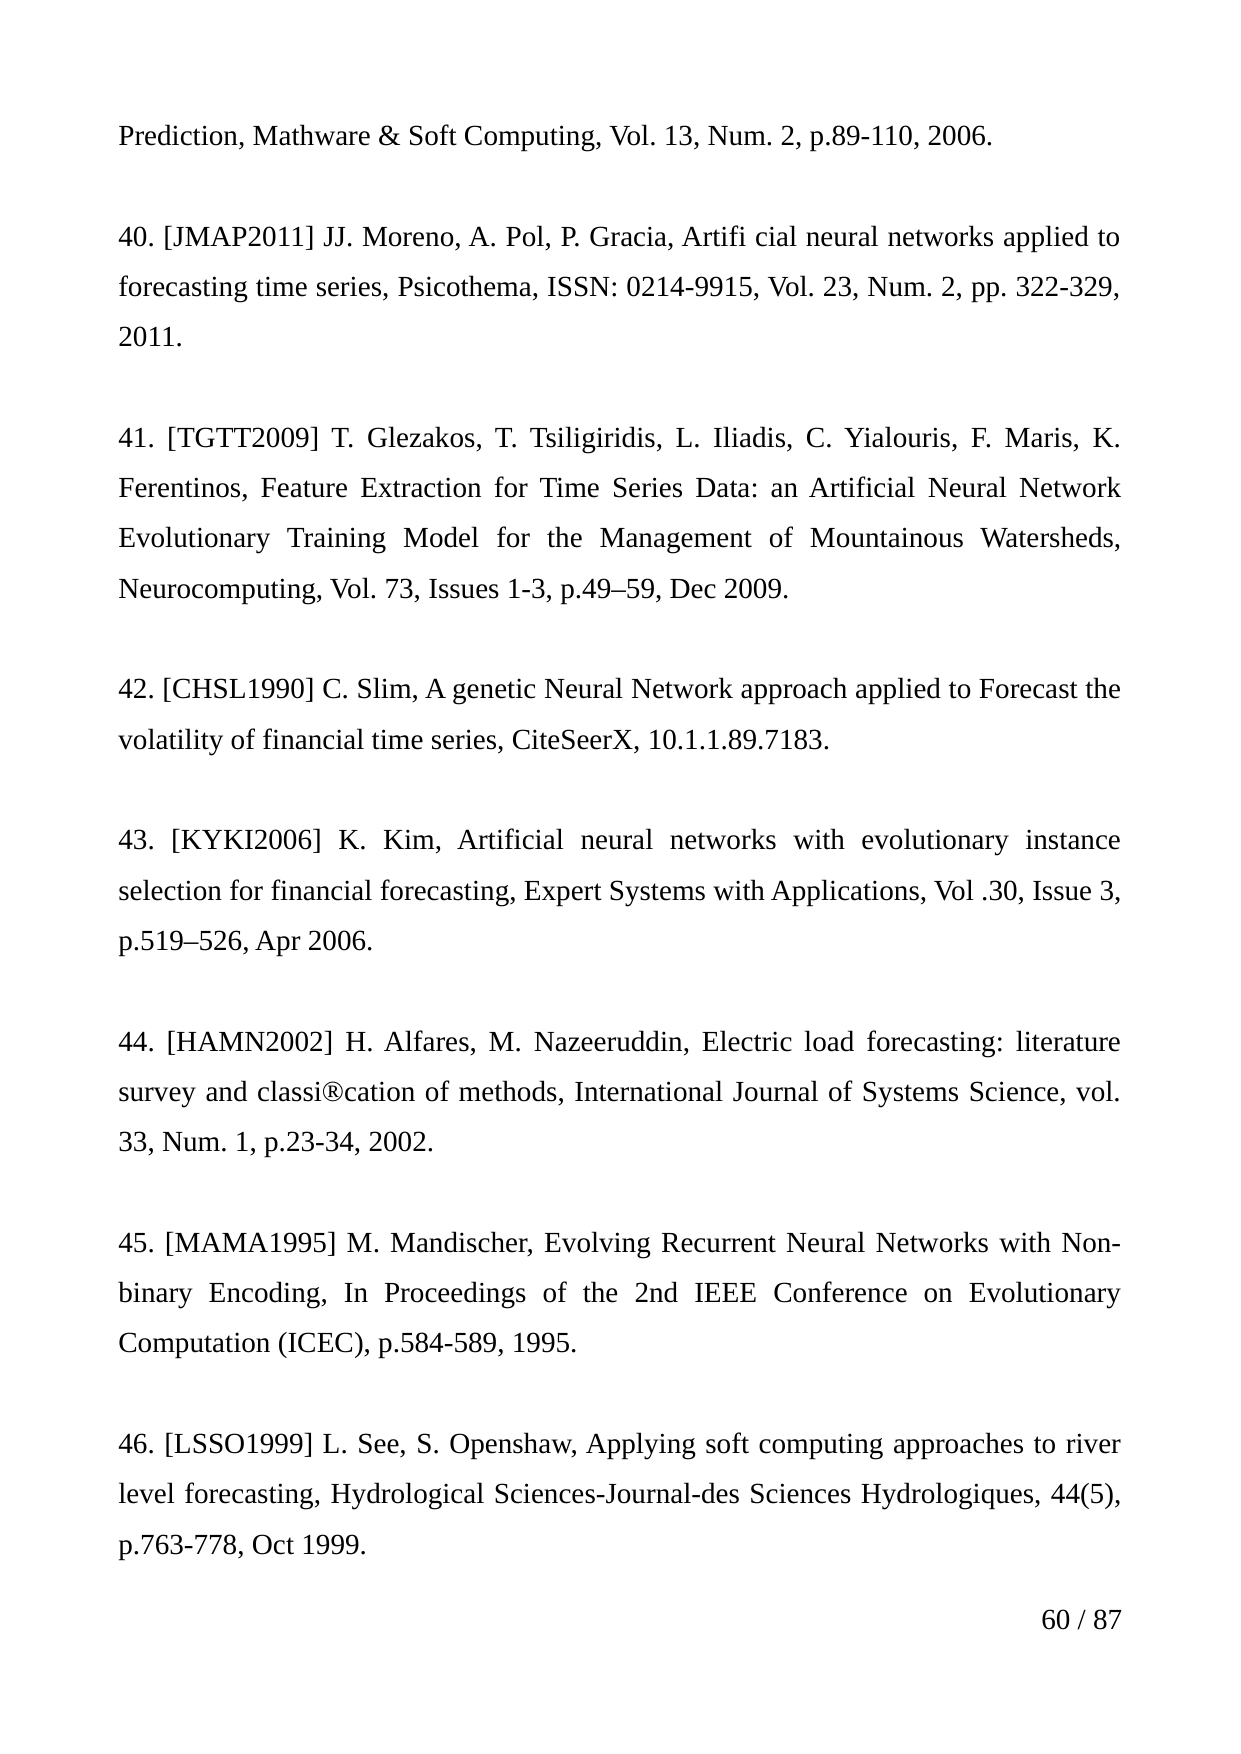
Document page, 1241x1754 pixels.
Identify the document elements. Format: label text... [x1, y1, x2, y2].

text 43. [KYKI2006] K. Kim, Artificial neural networks with evolutionary instance selection for financial forecasting, Expert Systems with Applications, Vol .30, Issue 3, p.519–526, Apr 2006. [118, 822, 1122, 957]
text 45. [MAMA1995] M. Mandischer, Evolving Recurrent Neural Networks with Non-binary Encoding, In Proceedings of the 2nd IEEE Conference on Evolutionary Computation (ICEC), p.584-589, 1995. [118, 1225, 1122, 1359]
text 40. [JMAP2011] JJ. Moreno, A. Pol, P. Gracia, Artifi cial neural networks applied to forecasting time series, Psicothema, ISSN: 0214-9915, Vol. 23, Num. 2, pp. 322-329, 2011. [118, 219, 1122, 353]
text Prediction, Mathware & Soft Computing, Vol. 13, Num. 2, p.89-110, 2006. [118, 118, 1122, 152]
text 41. [TGTT2009] T. Glezakos, T. Tsiligiridis, L. Iliadis, C. Yialouris, F. Maris, K. Ferentinos, Feature Extraction for Time Series Data: an Artificial Neural Network Evolutionary Training Model for the Management of Mountainous Watersheds, Neurocomputing, Vol. 73, Issues 1-3, p.49–59, Dec 2009. [118, 420, 1122, 604]
text 44. [HAMN2002] H. Alfares, M. Nazeeruddin, Electric load forecasting: literature survey and classi®cation of methods, International Journal of Systems Science, vol. 33, Num. 1, p.23-34, 2002. [118, 1024, 1122, 1158]
text 42. [CHSL1990] C. Slim, A genetic Neural Network approach applied to Forecast the volatility of financial time series, CiteSeerX, 10.1.1.89.7183. [118, 672, 1122, 755]
text 46. [LSSO1999] L. See, S. Openshaw, Applying soft computing approaches to river level forecasting, Hydrological Sciences-Journal-des Sciences Hydrologiques, 44(5), p.763-778, Oct 1999. [118, 1426, 1122, 1560]
